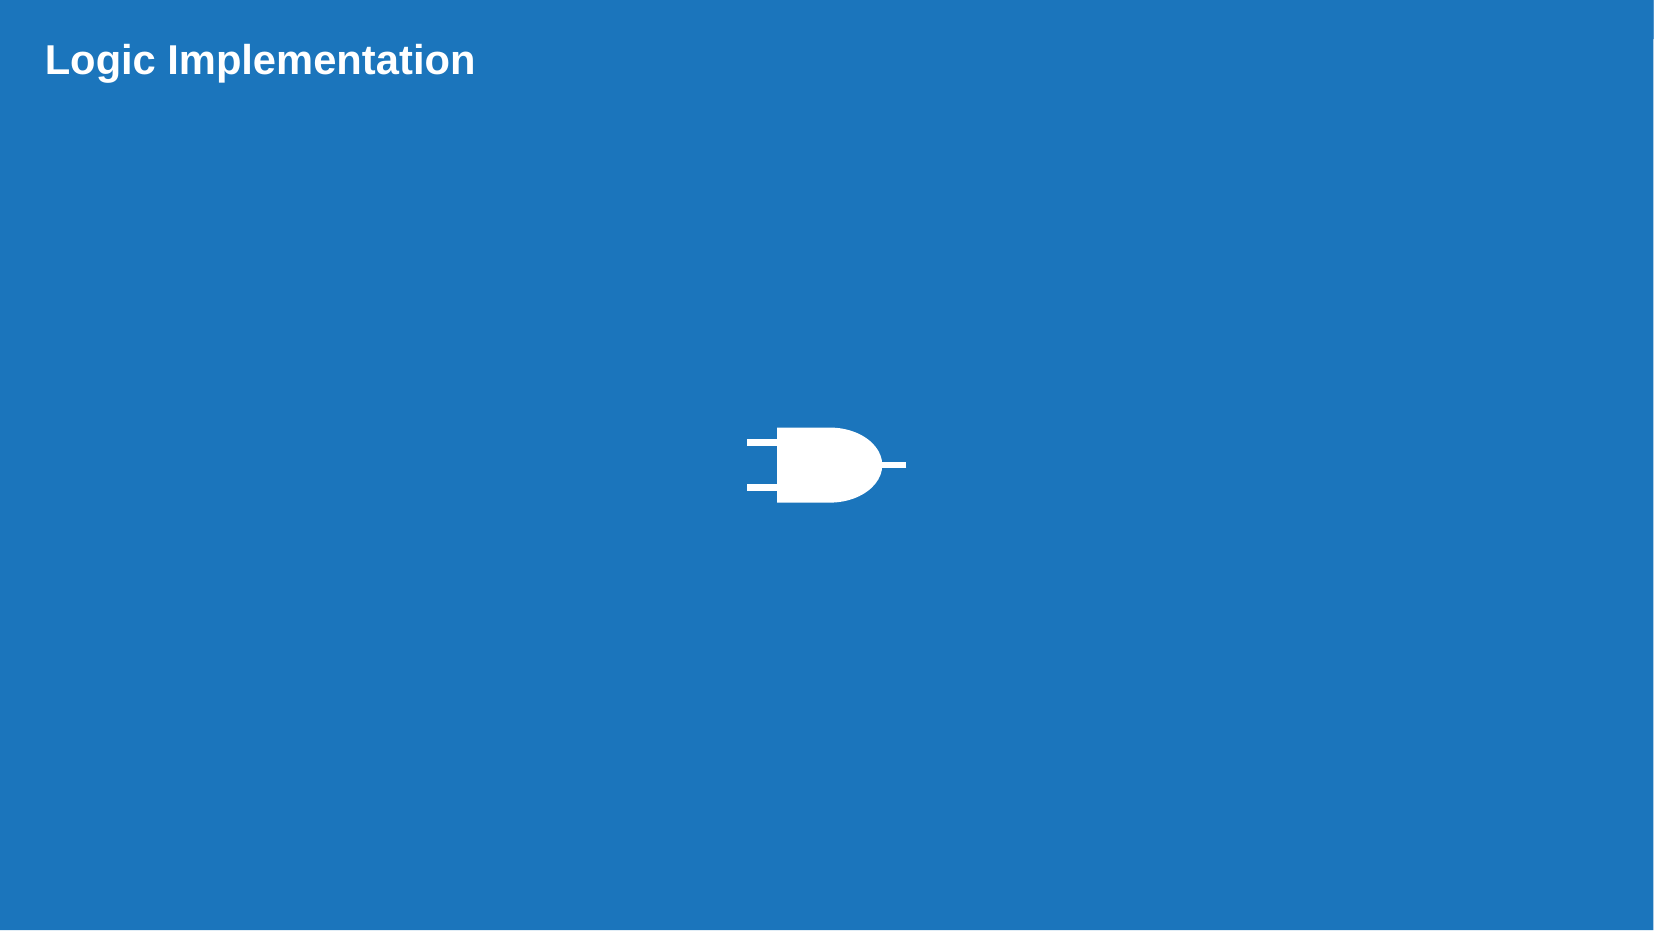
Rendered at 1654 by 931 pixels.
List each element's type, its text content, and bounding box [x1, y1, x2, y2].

text_box Logic Implementation [30, 0, 541, 121]
text_box [0, 0, 1654, 931]
